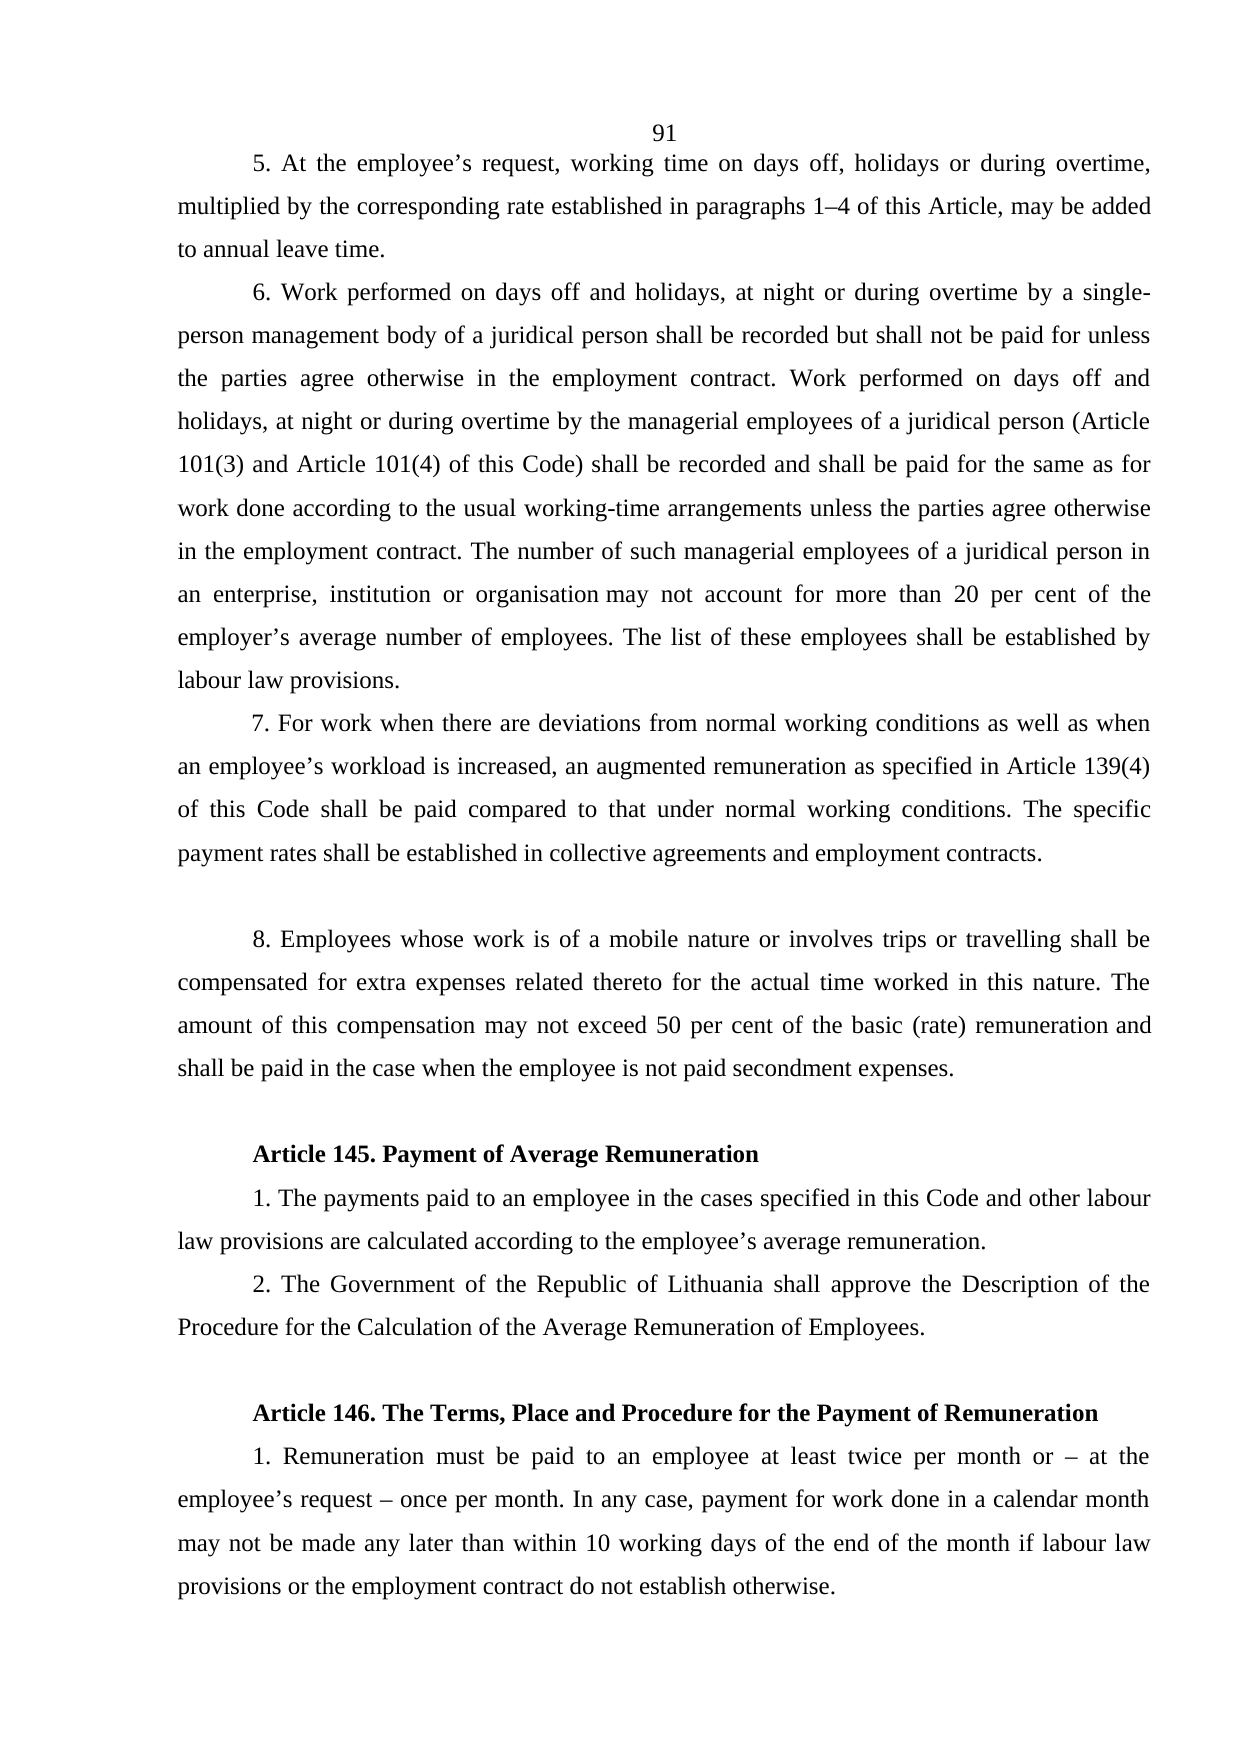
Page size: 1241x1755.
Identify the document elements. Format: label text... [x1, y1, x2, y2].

text 1. The payments paid to an employee in the cases specified in this Code and other labour law provisions are calculated according to the employee’s average remuneration. [177, 1183, 1152, 1254]
text Article 146. The Terms, Place and Procedure for the Payment of Remuneration [177, 1398, 1152, 1427]
text Article 145. Payment of Average Remuneration [177, 1139, 1152, 1168]
text 2. The Government of the Republic of Lithuania shall approve the Description of the Procedure for the Calculation of the Average Remuneration of Employees. [177, 1269, 1152, 1341]
text 8. Employees whose work is of a mobile nature or involves trips or travelling shall be compensated for extra expenses related thereto for the actual time worked in this nature. The amount of this compensation may not exceed 50 per cent of the basic (rate) remuneration and shall be paid in the case when the employee is not paid secondment expenses. [177, 924, 1152, 1082]
text 1. Remuneration must be paid to an employee at least twice per month or – at the employee’s request – once per month. In any case, payment for work done in a calendar month may not be made any later than within 10 working days of the end of the month if labour law provisions or the employment contract do not establish otherwise. [177, 1441, 1152, 1599]
text 7. For work when there are deviations from normal working conditions as well as when an employee’s workload is increased, an augmented remuneration as specified in Article 139(4) of this Code shall be paid compared to that under normal working conditions. The specific payment rates shall be established in collective agreements and employment contracts. [177, 708, 1152, 866]
text 5. At the employee’s request, working time on days off, holidays or during overtime, multiplied by the corresponding rate established in paragraphs 1–4 of this Article, may be added to annual leave time. [177, 148, 1152, 263]
text 6. Work performed on days off and holidays, at night or during overtime by a single-person management body of a juridical person shall be recorded but shall not be paid for unless the parties agree otherwise in the employment contract. Work performed on days off and holidays, at night or during overtime by the managerial employees of a juridical person (Article 101(3) and Article 101(4) of this Code) shall be recorded and shall be paid for the same as for work done according to the usual working-time arrangements unless the parties agree otherwise in the employment contract. The number of such managerial employees of a juridical person in an enterprise, institution or organisation may not account for more than 20 per cent of the employer’s average number of employees. The list of these employees shall be established by labour law provisions. [177, 277, 1152, 694]
